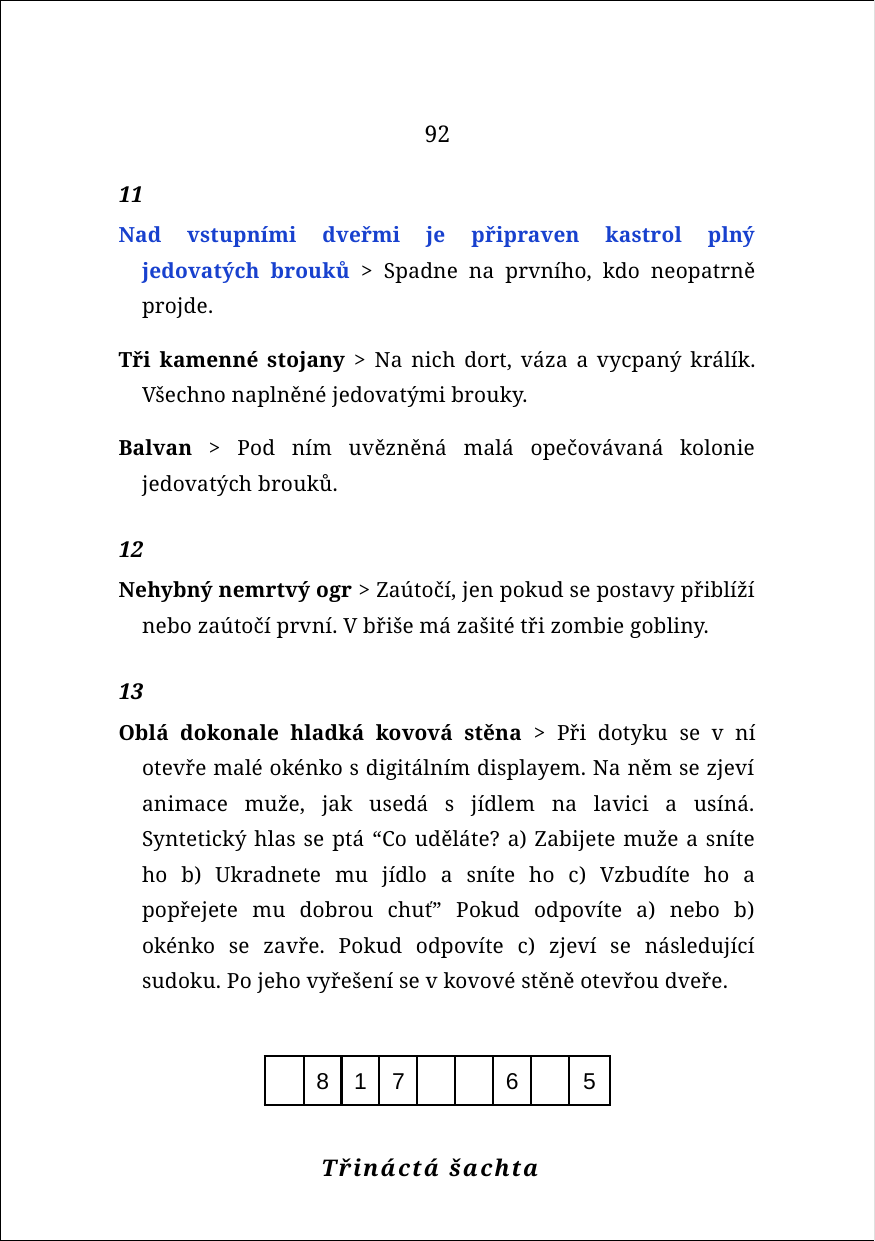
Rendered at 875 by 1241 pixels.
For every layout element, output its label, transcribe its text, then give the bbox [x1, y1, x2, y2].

subtitle 13 [118, 676, 756, 706]
table_header [532, 1057, 568, 1104]
text Balvan > Pod ním uvězněná malá opečovávaná kolonie jedovatých brouků. [118, 433, 756, 497]
table_header [418, 1057, 454, 1104]
subtitle 11 [118, 179, 756, 209]
table_header [266, 1057, 303, 1104]
text Nad vstupními dveřmi je připraven kastrol plný jedovatých brouků > Spadne na prvního, kdo neopatrně projde. [118, 221, 756, 320]
text Tři kamenné stojany > Na nich dort, váza a vycpaný králík. Všechno naplněné jedovatými brouky. [118, 345, 756, 409]
table_header 8 [305, 1057, 340, 1104]
text Nehybný nemrtvý ogr > Zaútočí, jen pokud se postavy přiblíží nebo zaútočí první. V břiše má zašité tři zombie gobliny. [118, 576, 756, 639]
table_header 1 [343, 1057, 378, 1104]
subtitle 12 [118, 534, 756, 564]
table_header 7 [380, 1057, 416, 1104]
table_header 6 [494, 1057, 530, 1104]
text Oblá dokonale hladká kovová stěna > Při dotyku se v ní otevře malé okénko s digitálním displayem. Na něm se zjeví animace muže, jak usedá s jídlem na lavici a usíná. Syntetický hlas se ptá “Co uděláte? a) Zabijete muže a sníte ho b) Ukradnete mu jídlo a sníte ho c) Vzbudíte ho a popřejete mu dobrou chuť” Pokud odpovíte a) nebo b) okénko se zavře. Pokud odpovíte c) zjeví se následující sudoku. Po jeho vyřešení se v kovové stěně otevřou dveře. [118, 718, 756, 995]
table_header 5 [570, 1057, 609, 1104]
table_header [456, 1057, 492, 1104]
